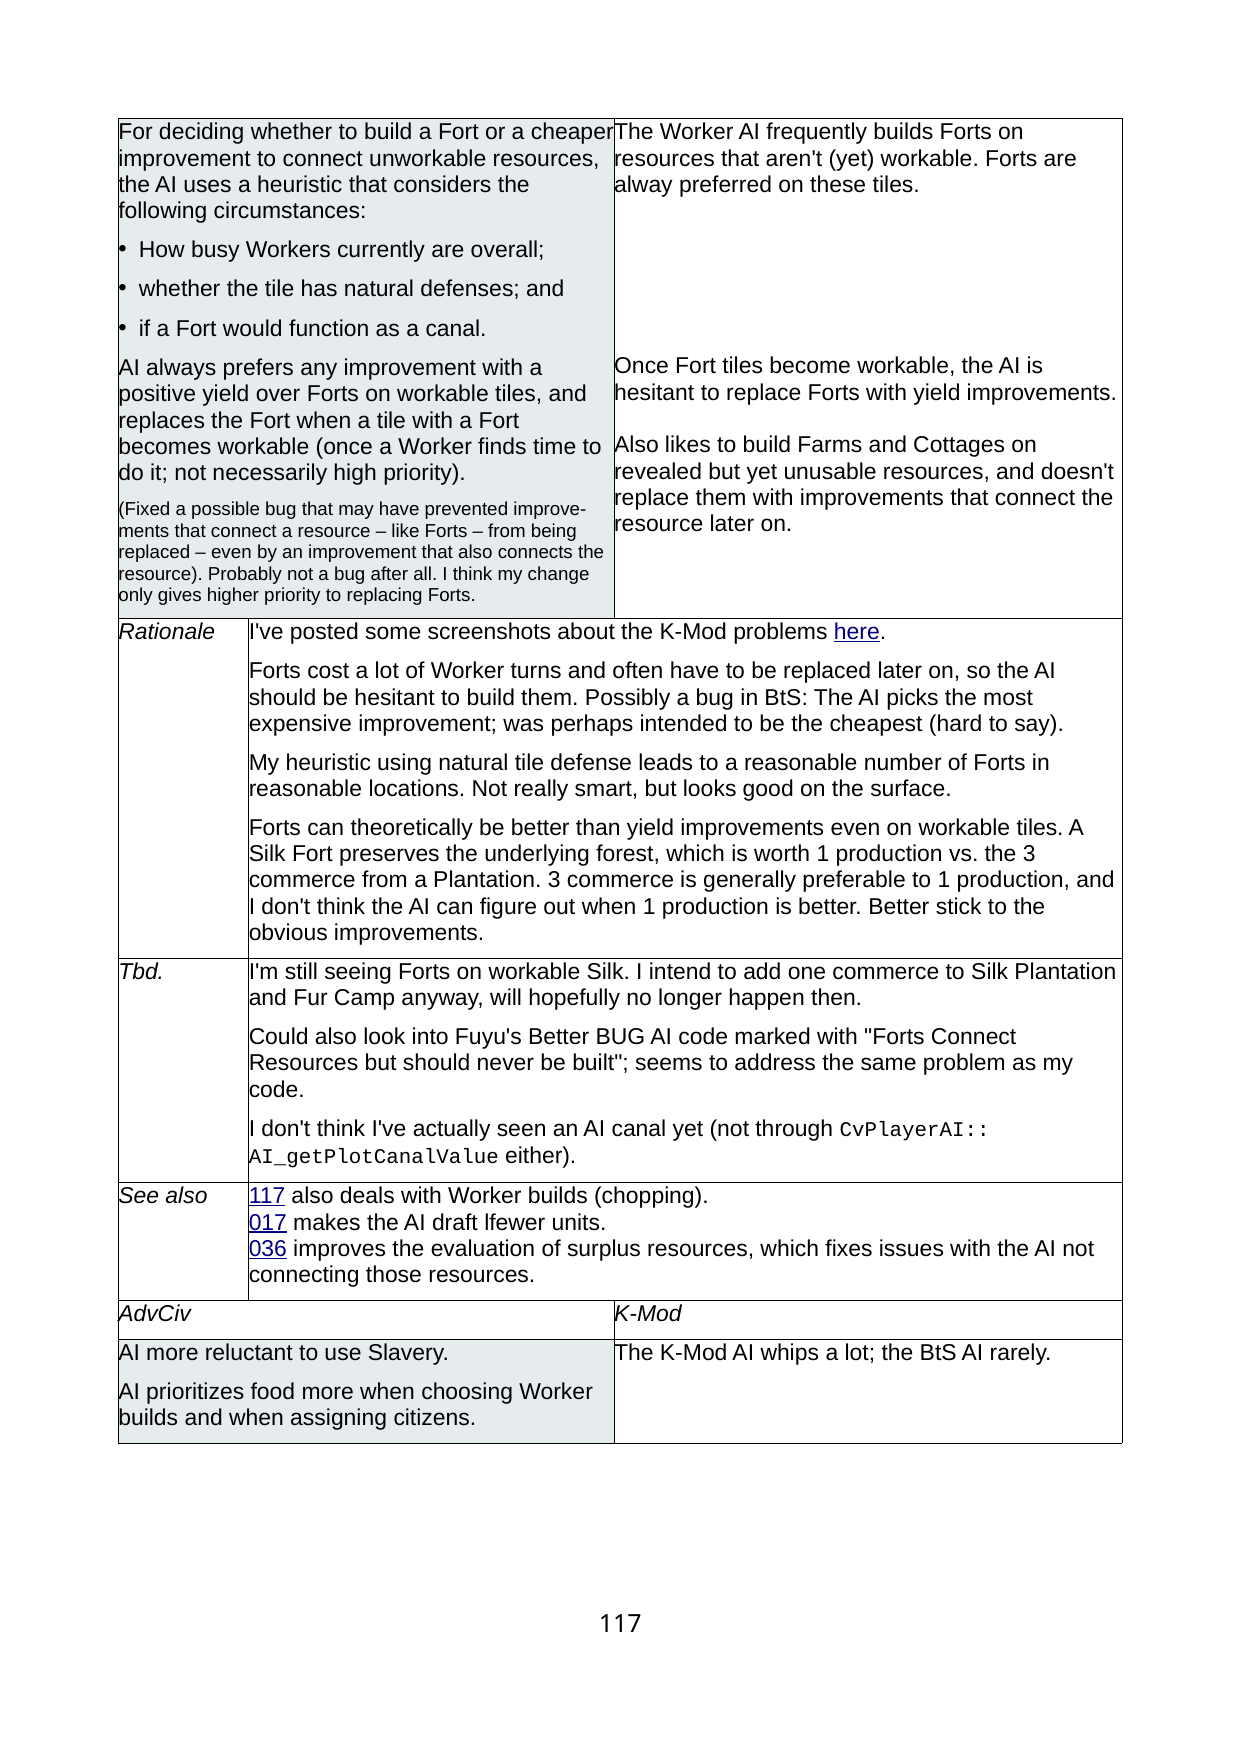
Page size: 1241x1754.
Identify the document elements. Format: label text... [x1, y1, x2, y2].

table_cell Rationale [119, 619, 248, 958]
table_cell I'm still seeing Forts on workable Silk. I intend to add one commerce to Silk Plantation and Fur Camp anyway, will hopefully no longer happen then. Could also look into Fuyu's Better BUG AI code marked with "Forts Connect Resources but should never be built"; seems to address the same problem as my code. I don't think I've actually seen an AI canal yet (not through CvPlayerAI:: AI_getPlotCanalValue either). [249, 959, 1122, 1182]
table_cell I've posted some screenshots about the K-Mod problems here. Forts cost a lot of Worker turns and often have to be replaced later on, so the AI should be hesitant to build them. Possibly a bug in BtS: The AI picks the most expensive improvement; was perhaps intended to be the cheapest (hard to say). My heuristic using natural tile defense leads to a reasonable number of Forts in reasonable locations. Not really smart, but looks good on the surface. Forts can theoretically be better than yield improvements even on workable tiles. A Silk Fort preserves the underlying forest, which is worth 1 production vs. the 3 commerce from a Plantation. 3 commerce is generally preferable to 1 production, and I don't think the AI can figure out when 1 production is better. Better stick to the obvious improvements. [249, 619, 1122, 958]
table_cell Tbd. [119, 959, 248, 1182]
table_cell The K-Mod AI whips a lot; the BtS AI rarely. [615, 1340, 1122, 1443]
table_cell AdvCiv [119, 1301, 614, 1339]
table_cell K-Mod [615, 1301, 1122, 1339]
table_cell 117 also deals with Worker builds (chopping). 017 makes the AI draft lfewer units. 036 improves the evaluation of surplus resources, which fixes issues with the AI not connecting those resources. [249, 1183, 1122, 1300]
table_cell See also [119, 1183, 248, 1300]
table_cell The Worker AI frequently builds Forts on resources that aren't (yet) workable. Forts are alway preferred on these tiles. Once Fort tiles become workable, the AI is hesitant to replace Forts with yield improvements. Also likes to build Farms and Cottages on revealed but yet unusable resources, and doesn't replace them with improvements that connect the resource later on. [615, 119, 1122, 618]
table_cell For deciding whether to build a Fort or a cheaper improvement to connect unworkable resources, the AI uses a heuristic that considers the following circumstances: How busy Workers currently are overall; whether the tile has natural defenses; and if a Fort would function as a canal. AI always prefers any improvement with a positive yield over Forts on workable tiles, and replaces the Fort when a tile with a Fort becomes workable (once a Worker finds time to do it; not necessarily high priority). (Fixed a possible bug that may have prevented improve­ments that connect a resource – like Forts – from being replaced – even by an improvement that also connects the resource). Probably not a bug after all. I think my change only gives higher priority to replacing Forts. [119, 119, 614, 618]
table_cell AI more reluctant to use Slavery. AI prioritizes food more when choosing Worker builds and when assigning citizens. [119, 1340, 614, 1443]
